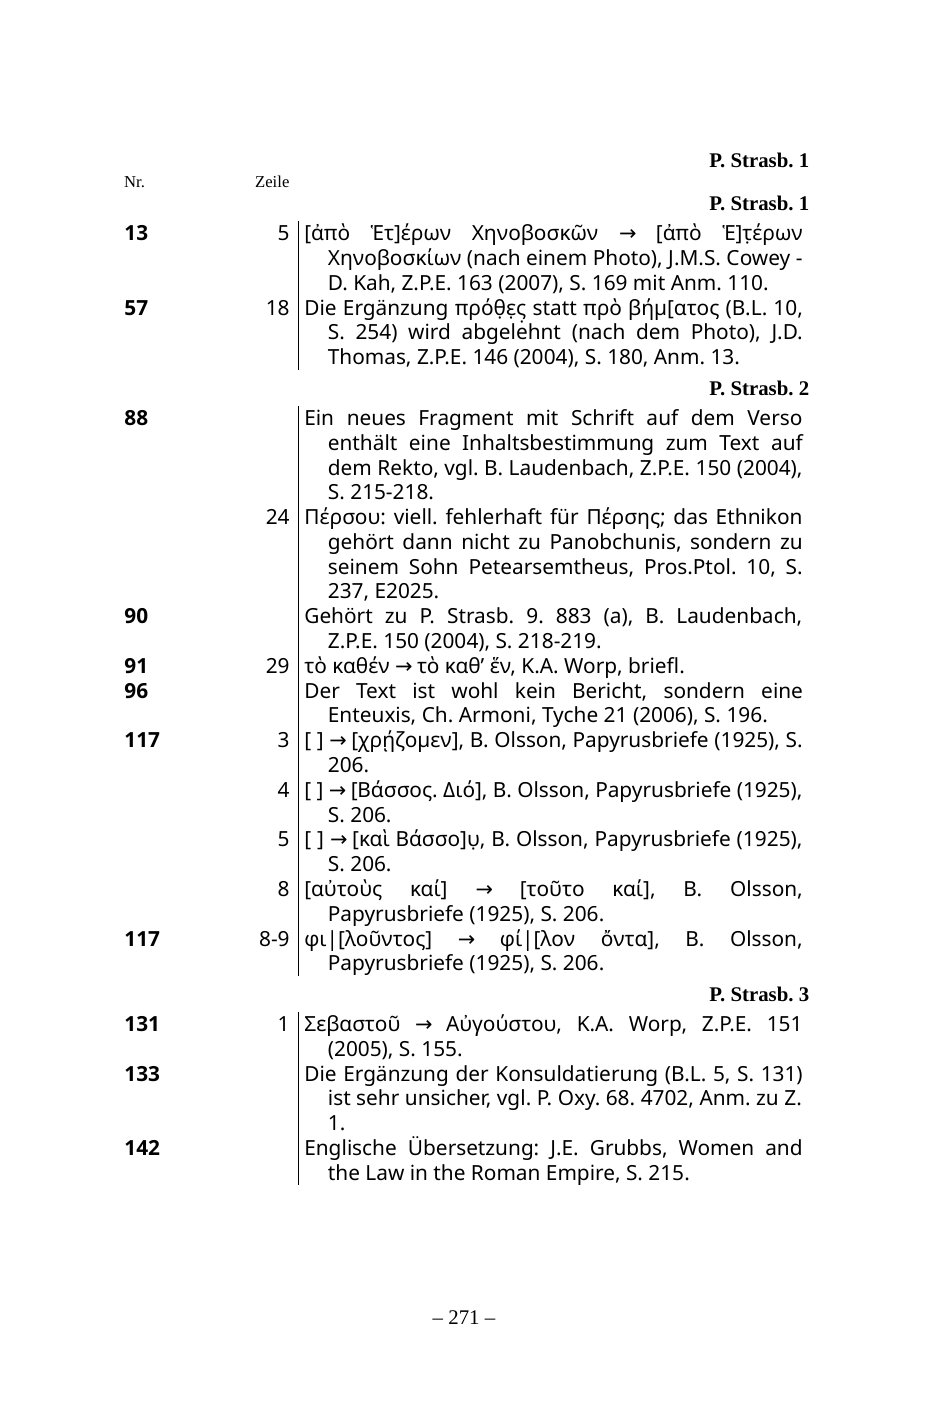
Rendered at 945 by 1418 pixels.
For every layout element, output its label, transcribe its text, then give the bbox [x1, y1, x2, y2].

table_cell 91 [118, 654, 207, 678]
table_header 88 [118, 406, 298, 505]
table_cell [ ] → [χρῄζομεν], B. Olsson, Papyrusbriefe (1925), S. 206. [299, 728, 809, 777]
table_cell 4 [118, 778, 298, 827]
table_cell [ ] → [Βάσσος. Διό], B. Olsson, Papyrusbriefe (1925), S. 206. [299, 778, 809, 827]
table_header Σεβαστοῦ → Αὐγούστου, K.A. Worp, Z.P.E. 151 (2005), S. 155. [299, 1012, 809, 1061]
table_header 1 [207, 1012, 298, 1061]
table_cell [αὐτοὺς καί] → [τοῦτο καί], B. Olsson, Papyrusbriefe (1925), S. 206. [299, 877, 809, 926]
table_header 5 [207, 221, 298, 295]
table_header Ein neues Fragment mit Schrift auf dem Verso enthält eine Inhaltsbestimmung zum Text auf dem Rekto, vgl. B. Laudenbach, Z.P.E. 150 (2004), S. 215-218. [299, 406, 809, 505]
table_cell 18 [207, 295, 298, 369]
table_cell Πέρσου: viell. fehlerhaft für Πέρσης; das Ethnikon gehört dann nicht zu Panobchunis, sondern zu seinem Sohn Petearsemtheus, Pros.Ptol. 10, S. 237, E2025. [299, 505, 809, 604]
table_cell Gehört zu P. Strasb. 9. 883 (a), B. Laudenbach, Z.P.E. 150 (2004), S. 218-219. [299, 604, 809, 653]
table_cell Der Text ist wohl kein Bericht, sondern eine Enteuxis, Ch. Armoni, Tyche 21 (2006), S. 196. [299, 678, 809, 728]
table_cell Die Ergänzung der Konsuldatierung (B.L. 5, S. 131) ist sehr unsicher, vgl. P. Oxy. 68. 4702, Anm. zu Z. 1. [299, 1061, 809, 1136]
table_cell 117 [118, 926, 207, 976]
table_cell 24 [118, 505, 298, 604]
table_cell 29 [207, 654, 298, 678]
table_cell 117 [118, 728, 207, 777]
subtitle P. Strasb. 3 [118, 982, 809, 1006]
table_header 131 [118, 1012, 207, 1061]
table_cell Englische Übersetzung: J.E. Grubbs, Women and the Law in the Roman Empire, S. 215. [299, 1136, 809, 1185]
table_cell φι|[λοῦντος] → φί|[λον ὄντα], B. Olsson, Papyrusbriefe (1925), S. 206. [299, 926, 809, 976]
table_cell [ ] → [καὶ Βάσσο]υ̣, B. Olsson, Papyrusbriefe (1925), S. 206. [299, 827, 809, 877]
table_cell 96 [118, 678, 298, 728]
table_cell 5 [118, 827, 298, 877]
table_header [ἀπὸ Ἑτ]έρων Χηνοβοσκῶν → [ἀπὸ Ἑ]τ̣έρων Χηνοβοσκίων (nach einem Photo), J.M.S. Cowey - D. Kah, Z.P.E. 163 (2007), S. 169 mit Anm. 110. [299, 221, 809, 295]
table_cell 142 [118, 1136, 298, 1185]
table_cell 8-9 [207, 926, 298, 976]
table_cell 90 [118, 604, 298, 653]
table_cell 57 [118, 295, 207, 369]
table_header 13 [118, 221, 207, 295]
subtitle P. Strasb. 2 [118, 376, 809, 399]
table_cell τὸ καθέν → τὸ καθ’ ἕν, K.A. Worp, briefl. [299, 654, 809, 678]
table_cell Die Ergänzung πρόθ̣ε̣ς̣ statt πρὸ βήμ[ατος (B.L. 10, S. 254) wird abgelehnt (nach dem Photo), J.D. Thomas, Z.P.E. 146 (2004), S. 180, Anm. 13. [299, 295, 809, 369]
table_cell 3 [207, 728, 298, 777]
table_cell 133 [118, 1061, 298, 1136]
subtitle P. Strasb. 1 [118, 191, 809, 215]
table_cell 8 [118, 877, 298, 926]
